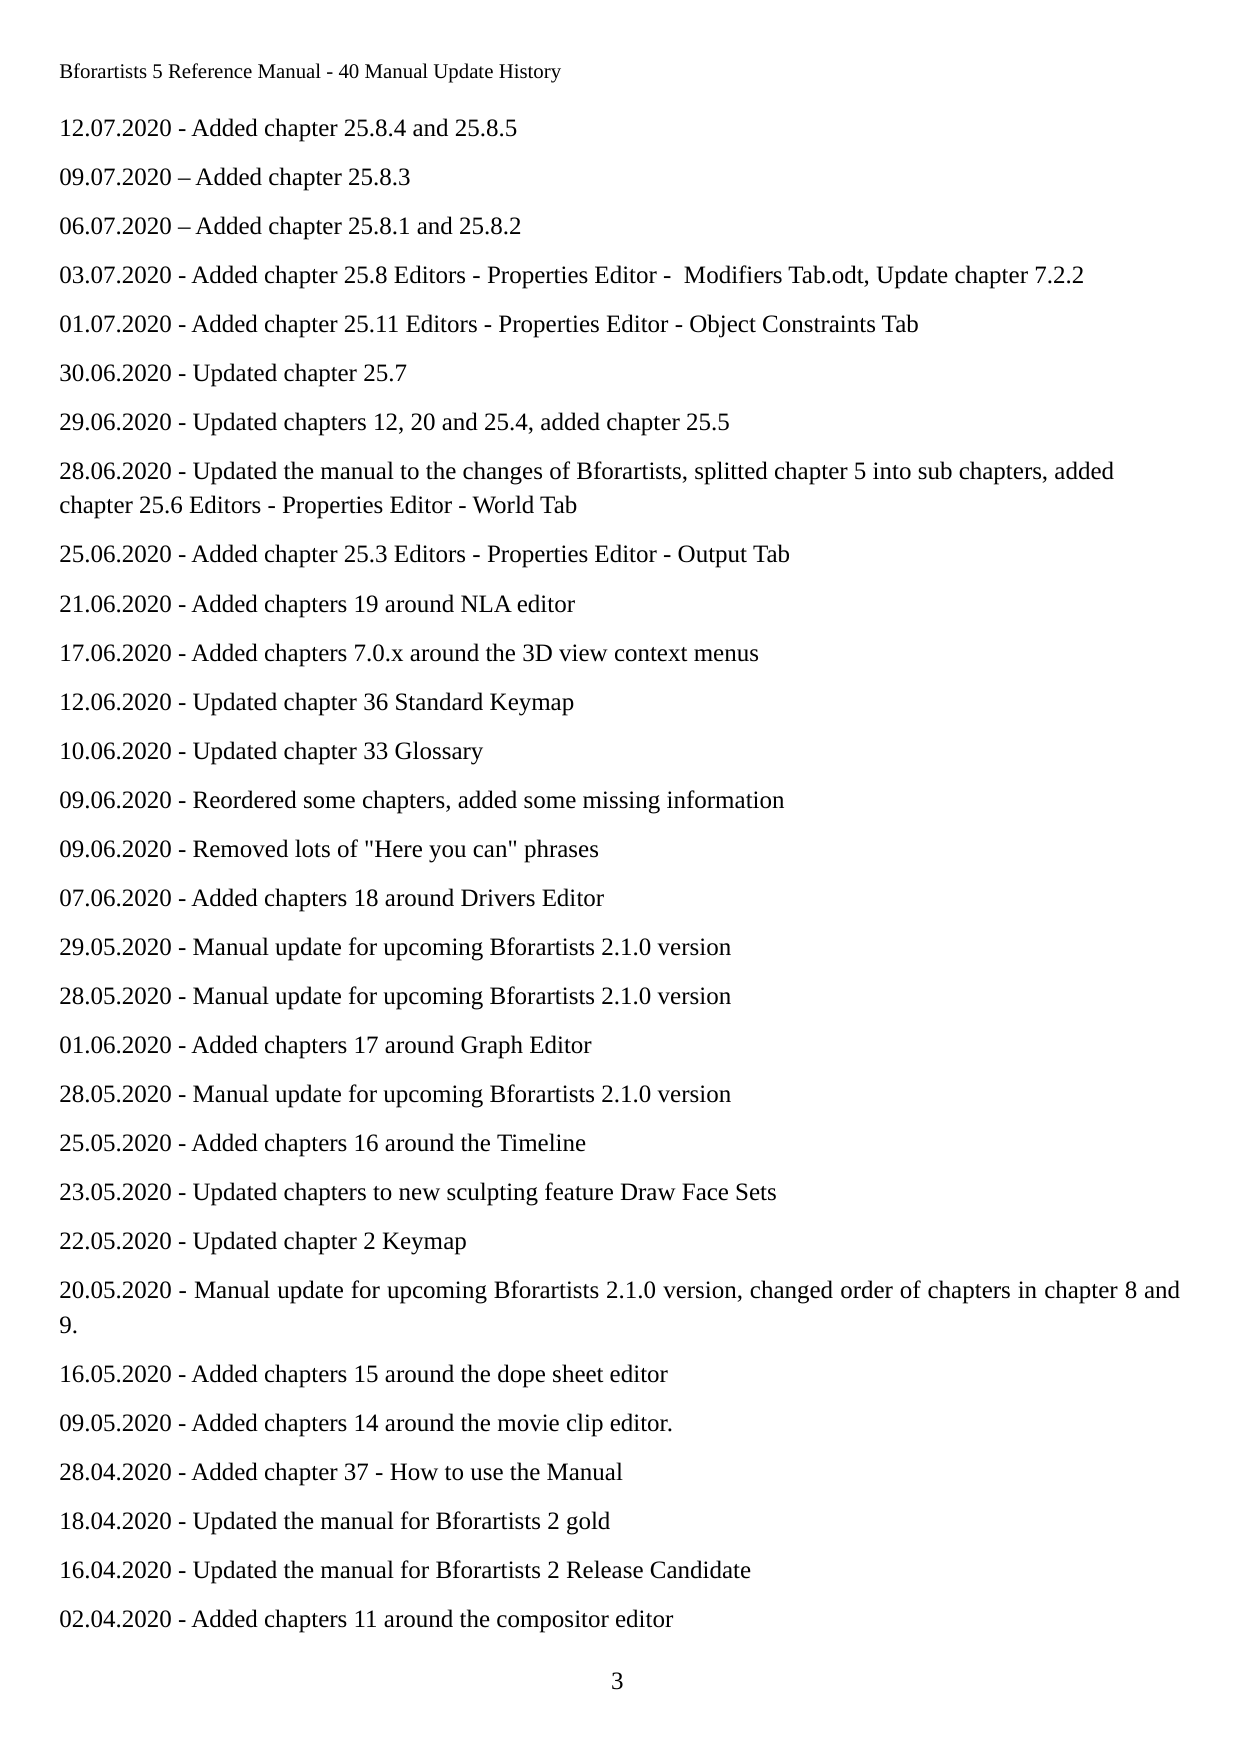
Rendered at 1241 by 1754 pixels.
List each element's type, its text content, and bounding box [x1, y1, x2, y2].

text 28.05.2020 - Manual update for upcoming Bforartists 2.1.0 version [59, 1079, 1181, 1108]
text 12.06.2020 - Updated chapter 36 Standard Keymap [59, 687, 1181, 716]
text 28.04.2020 - Added chapter 37 - How to use the Manual [59, 1457, 1181, 1486]
text 01.07.2020 - Added chapter 25.11 Editors - Properties Editor - Object Constraints Tab [59, 309, 1181, 338]
text 22.05.2020 - Updated chapter 2 Keymap [59, 1226, 1181, 1255]
text 09.06.2020 - Reordered some chapters, added some missing information [59, 785, 1181, 814]
text 09.07.2020 – Added chapter 25.8.3 [59, 162, 1181, 190]
text 30.06.2020 - Updated chapter 25.7 [59, 358, 1181, 387]
text 09.05.2020 - Added chapters 14 around the movie clip editor. [59, 1408, 1181, 1437]
text 16.04.2020 - Updated the manual for Bforartists 2 Release Candidate [59, 1555, 1181, 1584]
text 23.05.2020 - Updated chapters to new sculpting feature Draw Face Sets [59, 1177, 1181, 1206]
text 28.05.2020 - Manual update for upcoming Bforartists 2.1.0 version [59, 981, 1181, 1010]
text 07.06.2020 - Added chapters 18 around Drivers Editor [59, 883, 1181, 912]
text 16.05.2020 - Added chapters 15 around the dope sheet editor [59, 1359, 1181, 1388]
text 21.06.2020 - Added chapters 19 around NLA editor [59, 589, 1181, 617]
text 01.06.2020 - Added chapters 17 around Graph Editor [59, 1030, 1181, 1059]
text 25.06.2020 - Added chapter 25.3 Editors - Properties Editor - Output Tab [59, 539, 1181, 568]
text 18.04.2020 - Updated the manual for Bforartists 2 gold [59, 1506, 1181, 1535]
text 17.06.2020 - Added chapters 7.0.x around the 3D view context menus [59, 638, 1181, 666]
text 10.06.2020 - Updated chapter 33 Glossary [59, 736, 1181, 764]
text 25.05.2020 - Added chapters 16 around the Timeline [59, 1128, 1181, 1157]
text 09.06.2020 - Removed lots of "Here you can" phrases [59, 834, 1181, 863]
text 29.05.2020 - Manual update for upcoming Bforartists 2.1.0 version [59, 932, 1181, 961]
text 28.06.2020 - Updated the manual to the changes of Bforartists, splitted chapter 5 into sub chapters, added chapter 25.6 Editors - Properties Editor - World Tab [59, 456, 1181, 519]
text 02.04.2020 - Added chapters 11 around the compositor editor [59, 1604, 1181, 1633]
text 20.05.2020 - Manual update for upcoming Bforartists 2.1.0 version, changed order of chapters in chapter 8 and 9. [59, 1276, 1181, 1339]
text 06.07.2020 – Added chapter 25.8.1 and 25.8.2 [59, 211, 1181, 239]
text 12.07.2020 - Added chapter 25.8.4 and 25.8.5 [59, 113, 1181, 141]
text 29.06.2020 - Updated chapters 12, 20 and 25.4, added chapter 25.5 [59, 407, 1181, 436]
text 03.07.2020 - Added chapter 25.8 Editors - Properties Editor - Modifiers Tab.odt, Update chapter 7.2.2 [59, 260, 1181, 288]
